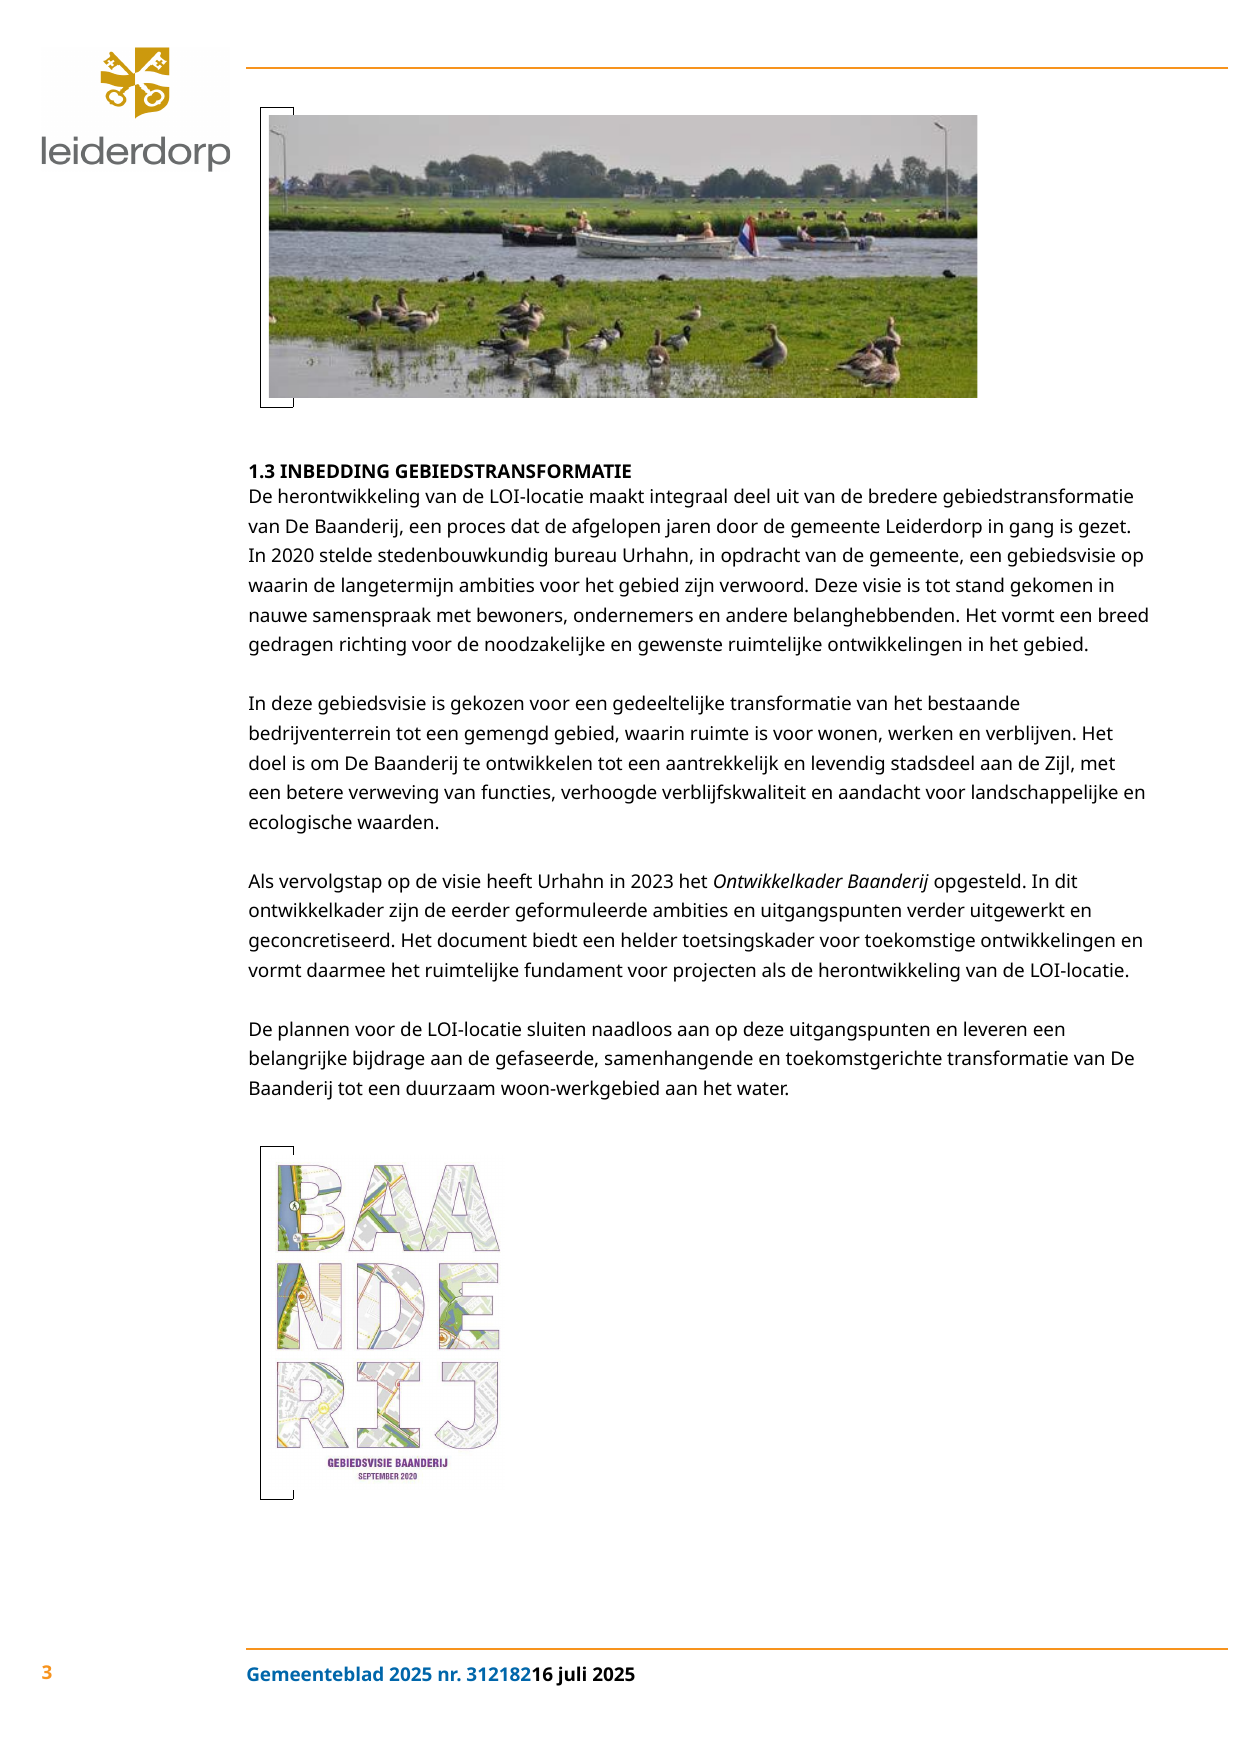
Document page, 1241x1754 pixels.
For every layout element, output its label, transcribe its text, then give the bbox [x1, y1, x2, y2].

text De herontwikkeling van de LOI-locatie maakt integraal deel uit van de bredere gebiedstransformatie van De Baanderij, een proces dat de afgelopen jaren door de gemeente Leiderdorp in gang is gezet. In 2020 stelde stedenbouwkundig bureau Urhahn, in opdracht van de gemeente, een gebiedsvisie op waarin de langetermijn ambities voor het gebied zijn verwoord. Deze visie is tot stand gekomen in nauwe samenspraak met bewoners, ondernemers en andere belanghebbenden. Het vormt een breed gedragen richting voor de noodzakelijke en gewenste ruimtelijke ontwikkelingen in het gebied. [248, 483, 1152, 657]
picture [268, 115, 978, 398]
picture [268, 1155, 505, 1490]
text Als vervolgstap op de visie heeft Urhahn in 2023 het Ontwikkelkader Baanderij opgesteld. In dit ontwikkelkader zijn de eerder geformuleerde ambities en uitgangspunten verder uitgewerkt en geconcretiseerd. Het document biedt een helder toetsingskader voor toekomstige ontwikkelingen en vormt daarmee het ruimtelijke fundament voor projecten als de herontwikkeling van de LOI-locatie. [248, 868, 1152, 983]
picture [41, 47, 231, 172]
text In deze gebiedsvisie is gekozen voor een gedeeltelijke transformatie van het bestaande bedrijventerrein tot een gemengd gebied, waarin ruimte is voor wonen, werken en verblijven. Het doel is om De Baanderij te ontwikkelen tot een aantrekkelijk en levendig stadsdeel aan de Zijl, met een betere verweving van functies, verhoogde verblijfskwaliteit en aandacht voor landschappelijke en ecologische waarden. [248, 691, 1152, 835]
text 1.3 INBEDDING GEBIEDSTRANSFORMATIE [248, 458, 1152, 483]
text De plannen voor de LOI-locatie sluiten naadloos aan op deze uitgangspunten en leveren een belangrijke bijdrage aan de gefaseerde, samenhangende en toekomstgerichte transformatie van De Baanderij tot een duurzaam woon-werkgebied aan het water. [248, 1016, 1152, 1101]
